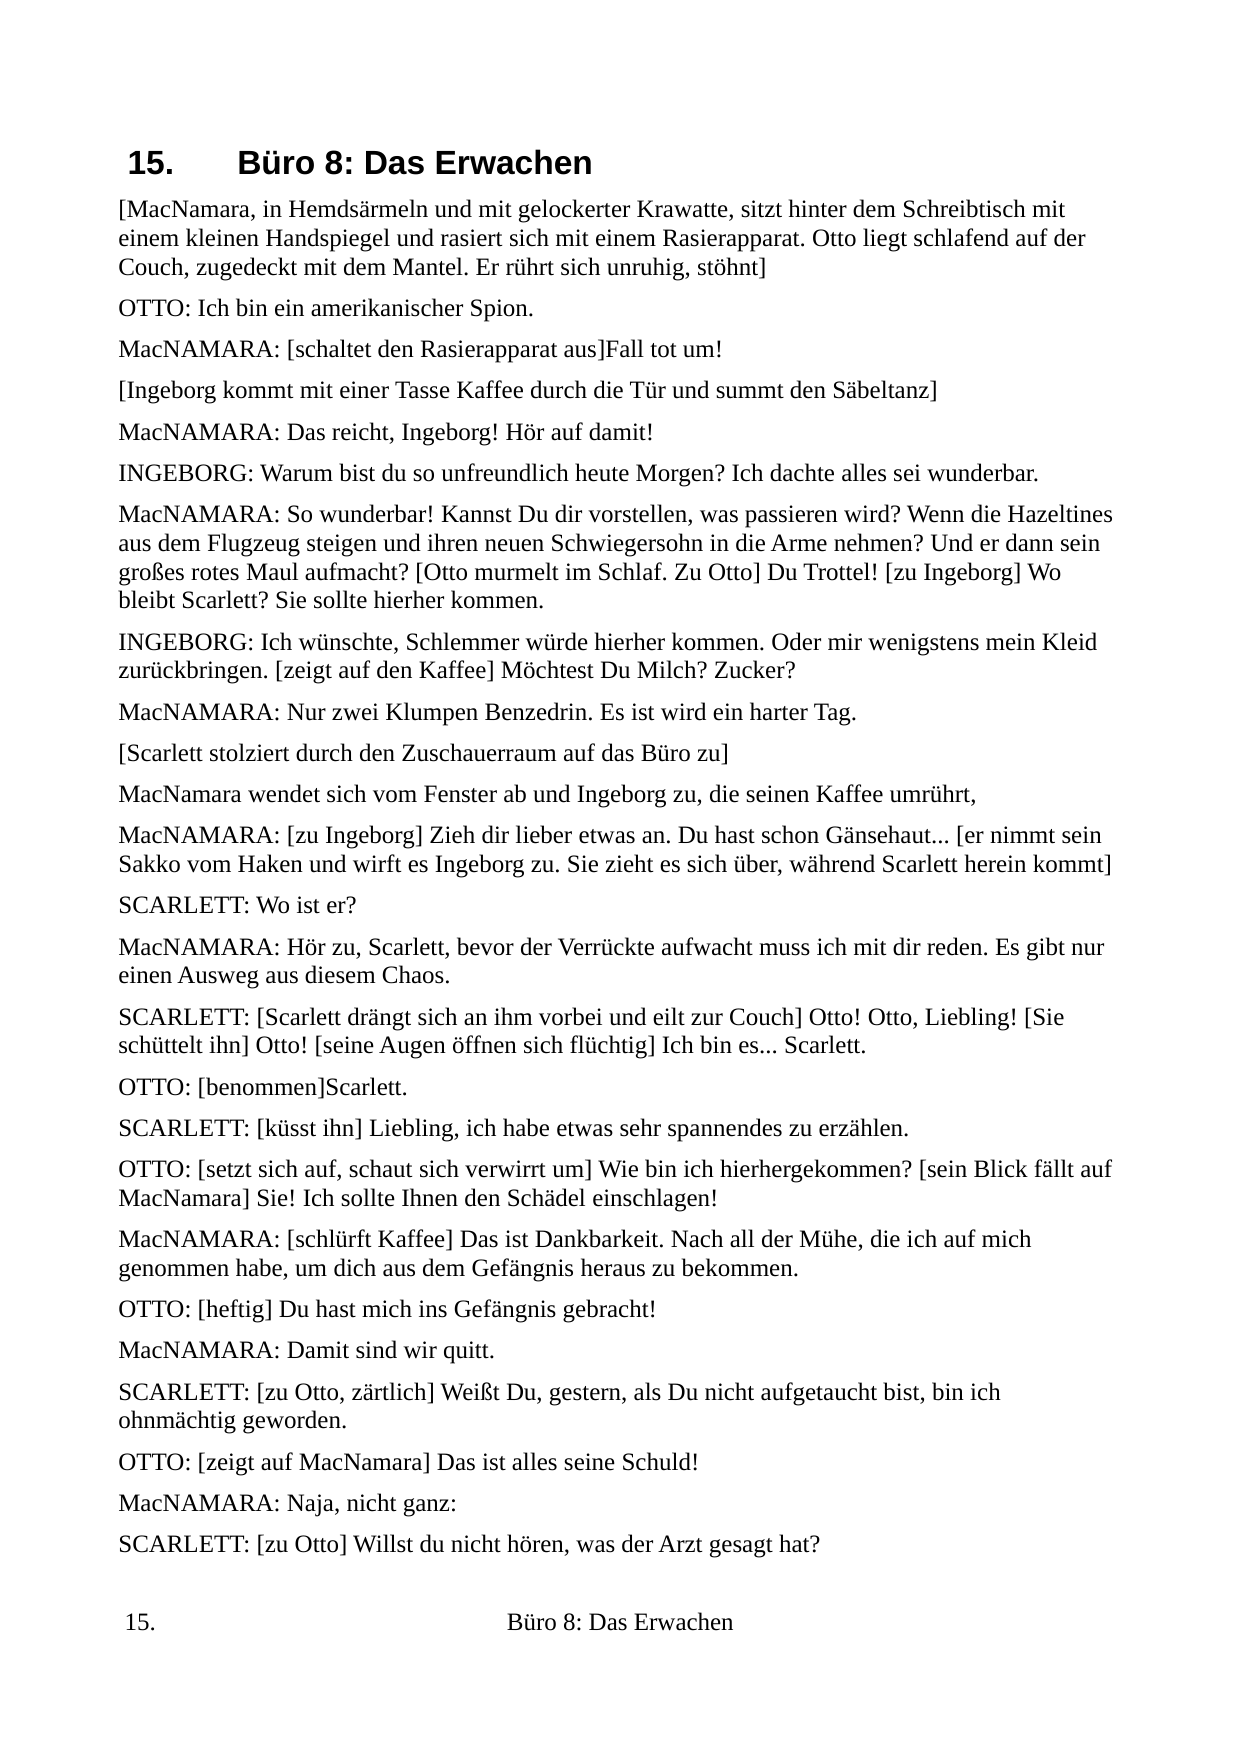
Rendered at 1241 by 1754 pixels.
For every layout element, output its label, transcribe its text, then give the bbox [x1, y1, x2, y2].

text MacNAMARA: [schlürft Kaffee] Das ist Dankbarkeit. Nach all der Mühe, die ich auf mich genommen habe, um dich aus dem Gefängnis heraus zu bekommen. [118, 1224, 1122, 1282]
text OTTO: [setzt sich auf, schaut sich verwirrt um] Wie bin ich hierhergekommen? [sein Blick fällt auf MacNamara] Sie! Ich sollte Ihnen den Schädel einschlagen! [118, 1154, 1122, 1212]
text SCARLETT: [küsst ihn] Liebling, ich habe etwas sehr spannendes zu erzählen. [118, 1113, 1122, 1142]
text MacNAMARA: Hör zu, Scarlett, bevor der Verrückte aufwacht muss ich mit dir reden. Es gibt nur einen Ausweg aus diesem Chaos. [118, 932, 1122, 989]
subtitle Büro 8: Das Erwachen [118, 143, 1122, 182]
text MacNAMARA: So wunderbar! Kannst Du dir vorstellen, was passieren wird? Wenn die Hazeltines aus dem Flugzeug steigen und ihren neuen Schwiegersohn in die Arme nehmen? Und er dann sein großes rotes Maul aufmacht? [Otto murmelt im Schlaf. Zu Otto] Du Trottel! [zu Ingeborg] Wo bleibt Scarlett? Sie sollte hierher kommen. [118, 499, 1122, 614]
text OTTO: [zeigt auf MacNamara] Das ist alles seine Schuld! [118, 1447, 1122, 1476]
text INGEBORG: Warum bist du so unfreundlich heute Morgen? Ich dachte alles sei wunderbar. [118, 458, 1122, 487]
text SCARLETT: Wo ist er? [118, 891, 1122, 919]
text [Scarlett stolziert durch den Zuschauerraum auf das Büro zu] [118, 738, 1122, 767]
text MacNAMARA: Nur zwei Klumpen Benzedrin. Es ist wird ein harter Tag. [118, 697, 1122, 726]
text MacNAMARA: [schaltet den Rasierapparat aus]Fall tot um! [118, 334, 1122, 363]
text SCARLETT: [zu Otto, zärtlich] Weißt Du, gestern, als Du nicht aufgetaucht bist, bin ich ohnmächtig geworden. [118, 1377, 1122, 1434]
text MacNamara wendet sich vom Fenster ab und Ingeborg zu, die seinen Kaffee umrührt, [118, 779, 1122, 808]
text OTTO: [benommen]Scarlett. [118, 1072, 1122, 1101]
text OTTO: [heftig] Du hast mich ins Gefängnis gebracht! [118, 1294, 1122, 1323]
text OTTO: Ich bin ein amerikanischer Spion. [118, 293, 1122, 322]
text MacNAMARA: [zu Ingeborg] Zieh dir lieber etwas an. Du hast schon Gänsehaut... [er nimmt sein Sakko vom Haken und wirft es Ingeborg zu. Sie zieht es sich über, während Scarlett herein kommt] [118, 821, 1122, 878]
text SCARLETT: [Scarlett drängt sich an ihm vorbei und eilt zur Couch] Otto! Otto, Liebling! [Sie schüttelt ihn] Otto! [seine Augen öffnen sich flüchtig] Ich bin es... Scarlett. [118, 1002, 1122, 1059]
text INGEBORG: Ich wünschte, Schlemmer würde hierher kommen. Oder mir wenigstens mein Kleid zurückbringen. [zeigt auf den Kaffee] Möchtest Du Milch? Zucker? [118, 627, 1122, 684]
text MacNAMARA: Naja, nicht ganz: [118, 1488, 1122, 1517]
text [MacNamara, in Hemdsärmeln und mit gelockerter Krawatte, sitzt hinter dem Schreibtisch mit einem kleinen Handspiegel und rasiert sich mit einem Rasierapparat. Otto liegt schlafend auf der Couch, zugedeckt mit dem Mantel. Er rührt sich unruhig, stöhnt] [118, 194, 1122, 281]
text MacNAMARA: Damit sind wir quitt. [118, 1336, 1122, 1364]
text SCARLETT: [zu Otto] Willst du nicht hören, was der Arzt gesagt hat? [118, 1529, 1122, 1558]
text MacNAMARA: Das reicht, Ingeborg! Hör auf damit! [118, 417, 1122, 446]
text [Ingeborg kommt mit einer Tasse Kaffee durch die Tür und summt den Säbeltanz] [118, 376, 1122, 404]
